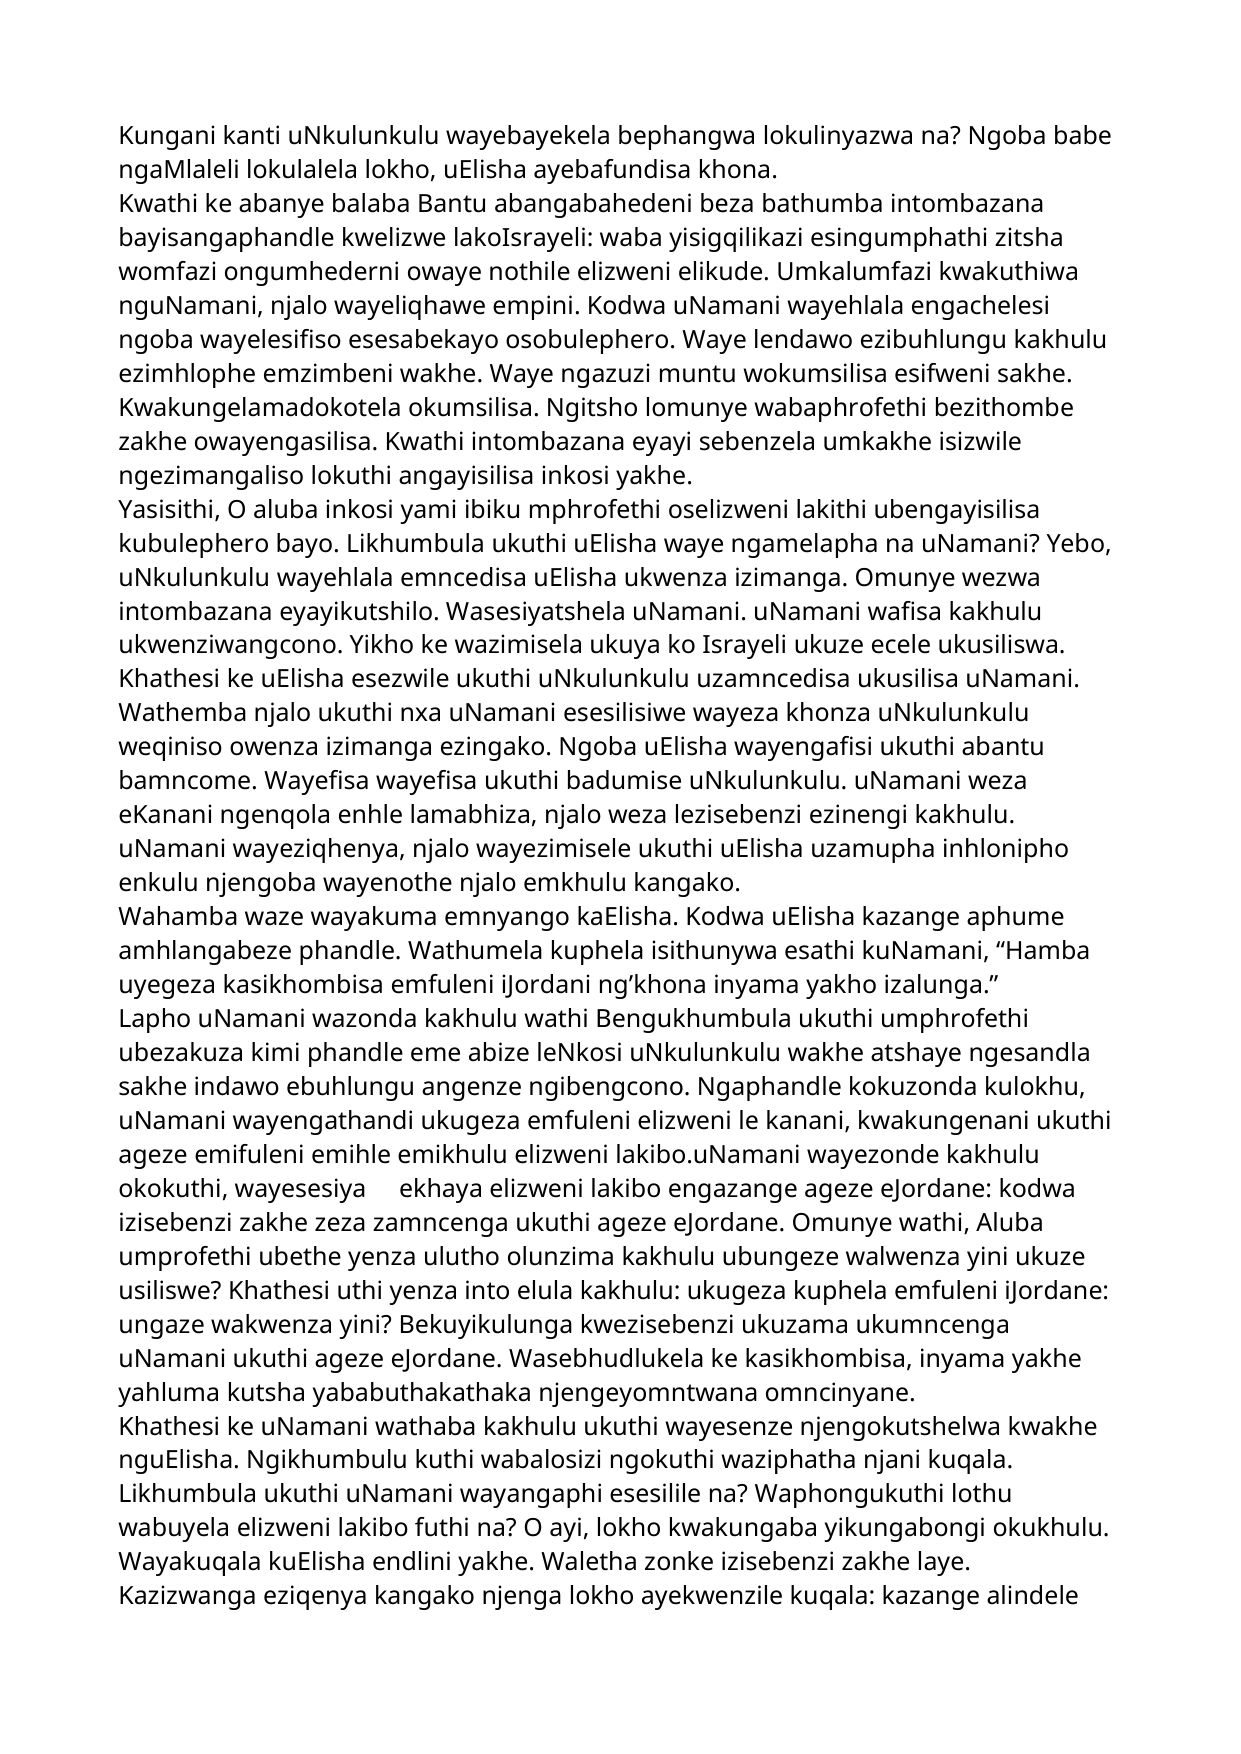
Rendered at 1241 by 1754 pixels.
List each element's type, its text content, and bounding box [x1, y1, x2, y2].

text Yasisithi, O aluba inkosi yami ibiku mphrofethi oselizweni lakithi ubengayisilisa kubulephero bayo. Likhumbula ukuthi uElisha waye ngamelapha na uNamani? Yebo, uNkulunkulu wayehlala emncedisa uElisha ukwenza izimanga. Omunye wezwa intombazana eyayikutshilo. Wasesiyatshela uNamani. uNamani wafisa kakhulu ukwenziwangcono. Yikho ke wazimisela ukuya ko Israyeli ukuze ecele ukusiliswa. [118, 492, 1122, 661]
text Khathesi ke uElisha esezwile ukuthi uNkulunkulu uzamncedisa ukusilisa uNamani. Wathemba njalo ukuthi nxa uNamani esesilisiwe wayeza khonza uNkulunkulu weqiniso owenza izimanga ezingako. Ngoba uElisha wayengafisi ukuthi abantu bamncome. Wayefisa wayefisa ukuthi badumise uNkulunkulu. uNamani weza eKanani ngenqola enhle lamabhiza, njalo weza lezisebenzi ezinengi kakhulu. uNamani wayeziqhenya, njalo wayezimisele ukuthi uElisha uzamupha inhlonipho enkulu njengoba wayenothe njalo emkhulu kangako. [118, 661, 1122, 899]
text Lapho uNamani wazonda kakhulu wathi Bengukhumbula ukuthi umphrofethi ubezakuza kimi phandle eme abize leNkosi uNkulunkulu wakhe atshaye ngesandla sakhe indawo ebuhlungu angenze ngibengcono. Ngaphandle kokuzonda kulokhu, uNamani wayengathandi ukugeza emfuleni elizweni le kanani, kwakungenani ukuthi ageze emifuleni emihle emikhulu elizweni lakibo.uNamani wayezonde kakhulu okokuthi, wayesesiya ekhaya elizweni lakibo engazange ageze eJordane: kodwa izisebenzi zakhe zeza zamncenga ukuthi ageze eJordane. Omunye wathi, Aluba umprofethi ubethe yenza ulutho olunzima kakhulu ubungeze walwenza yini ukuze usiliswe? Khathesi uthi yenza into elula kakhulu: ukugeza kuphela emfuleni iJordane: ungaze wakwenza yini? Bekuyikulunga kwezisebenzi ukuzama ukumncenga uNamani ukuthi ageze eJordane. Wasebhudlukela ke kasikhombisa, inyama yakhe yahluma kutsha yababuthakathaka njengeyomntwana omncinyane. [118, 1001, 1122, 1408]
text Khathesi ke uNamani wathaba kakhulu ukuthi wayesenze njengokutshelwa kwakhe nguElisha. Ngikhumbulu kuthi wabalosizi ngokuthi waziphatha njani kuqala. Likhumbula ukuthi uNamani wayangaphi esesilile na? Waphongukuthi lothu wabuyela elizweni lakibo futhi na? O ayi, lokho kwakungaba yikungabongi okukhulu. Wayakuqala kuElisha endlini yakhe. Waletha zonke izisebenzi zakhe laye. [118, 1408, 1122, 1578]
text Kwathi ke abanye balaba Bantu abangabahedeni beza bathumba intombazana bayisangaphandle kwelizwe lakoIsrayeli: waba yisigqilikazi esingumphathi zitsha womfazi ongumhederni owaye nothile elizweni elikude. Umkalumfazi kwakuthiwa nguNamani, njalo wayeliqhawe empini. Kodwa uNamani wayehlala engachelesi ngoba wayelesifiso esesabekayo osobulephero. Waye lendawo ezibuhlungu kakhulu ezimhlophe emzimbeni wakhe. Waye ngazuzi muntu wokumsilisa esifweni sakhe. Kwakungelamadokotela okumsilisa. Ngitsho lomunye wabaphrofethi bezithombe zakhe owayengasilisa. Kwathi intombazana eyayi sebenzela umkakhe isizwile ngezimangaliso lokuthi angayisilisa inkosi yakhe. [118, 186, 1122, 492]
text Kazizwanga eziqenya kangako njenga lokho ayekwenzile kuqala: kazange alindele [118, 1578, 1122, 1612]
text Kungani kanti uNkulunkulu wayebayekela bephangwa lokulinyazwa na? Ngoba babe ngaMlaleli lokulalela lokho, uElisha ayebafundisa khona. [118, 118, 1122, 186]
text Wahamba waze wayakuma emnyango kaElisha. Kodwa uElisha kazange aphume amhlangabeze phandle. Wathumela kuphela isithunywa esathi kuNamani, “Hamba uyegeza kasikhombisa emfuleni iJordani ng’khona inyama yakho izalunga.” [118, 899, 1122, 1001]
